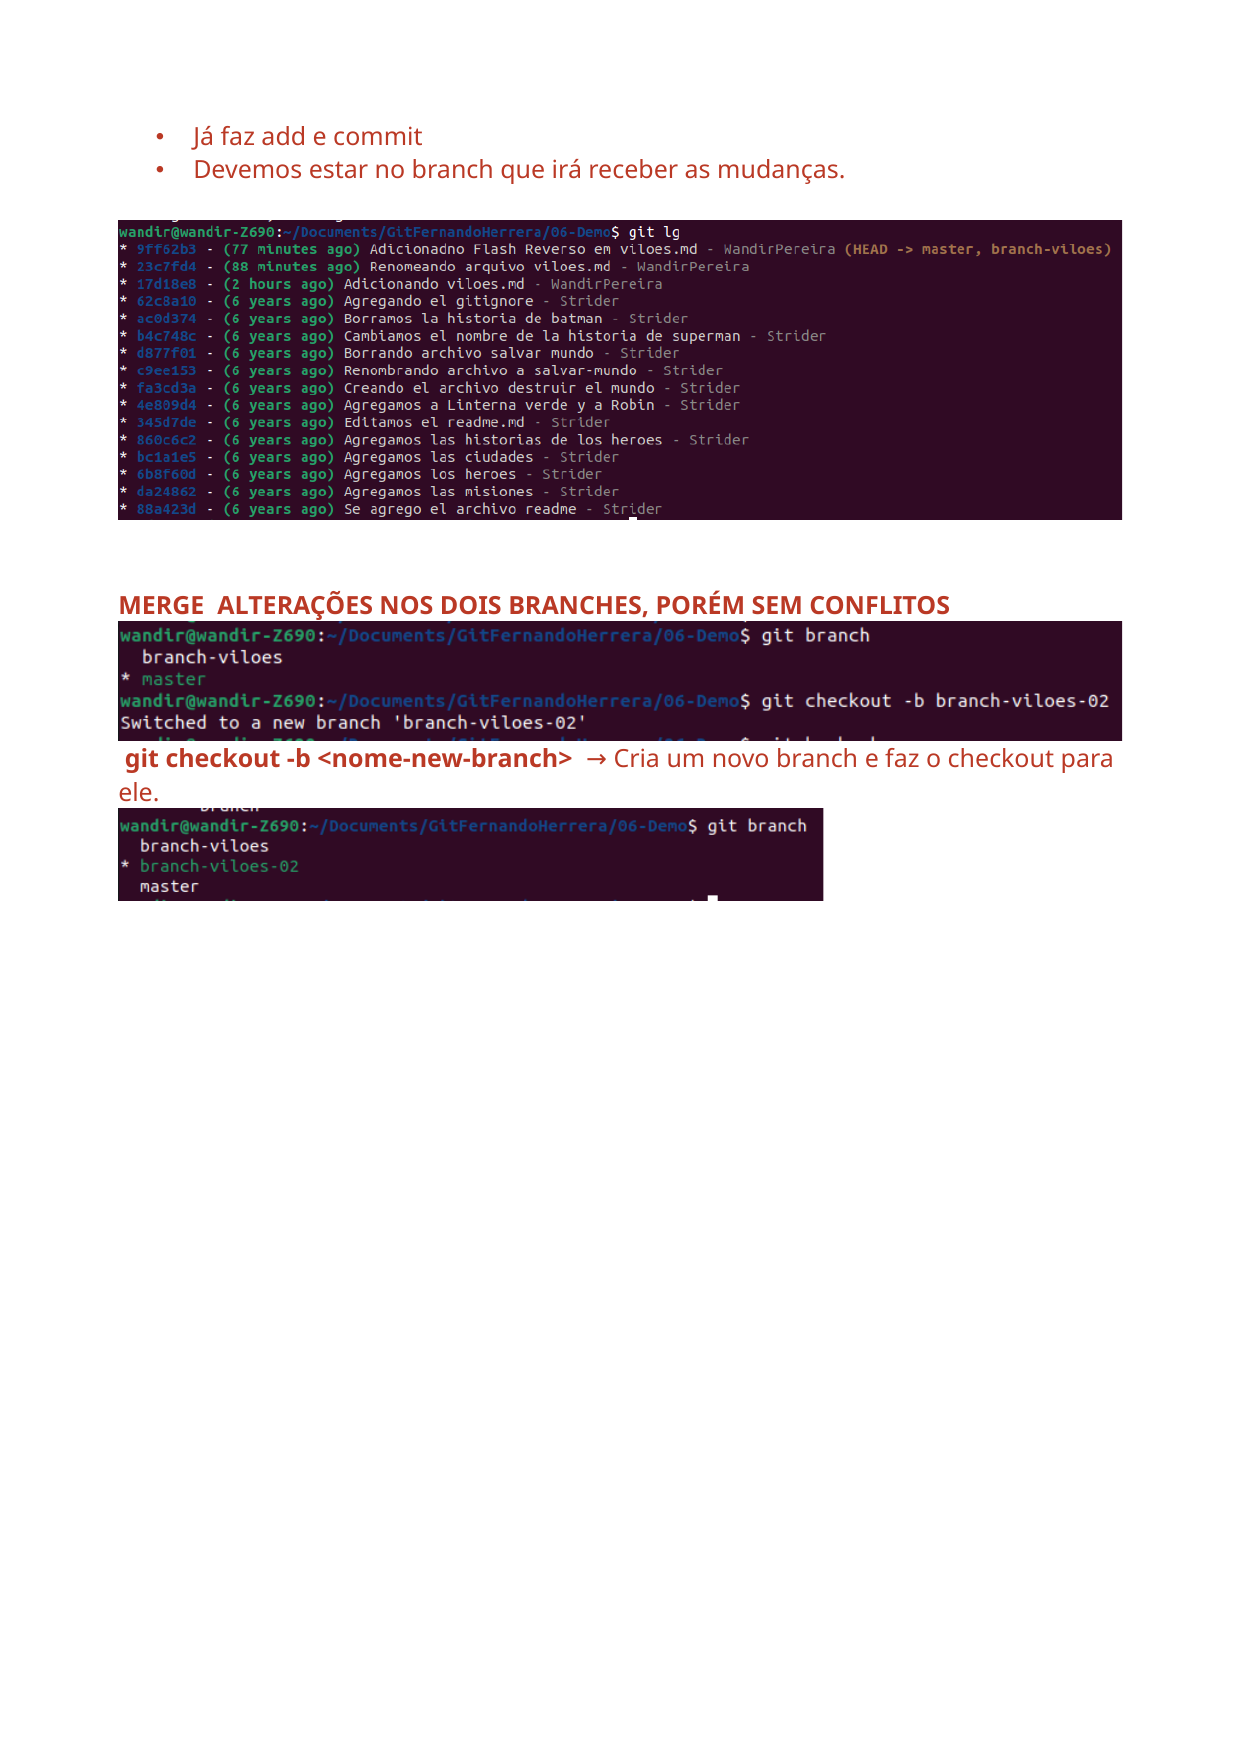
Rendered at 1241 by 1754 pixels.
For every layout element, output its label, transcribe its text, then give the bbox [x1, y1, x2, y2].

text MERGE ALTERAÇÕES NOS DOIS BRANCHES, PORÉM SEM CONFLITOS [118, 587, 1122, 621]
list Devemos estar no branch que irá receber as mudanças. [156, 152, 1122, 186]
list Já faz add e commit [156, 118, 1122, 152]
text git checkout -b <nome-new-branch> → Cria um novo branch e faz o checkout para ele. [118, 741, 1122, 809]
